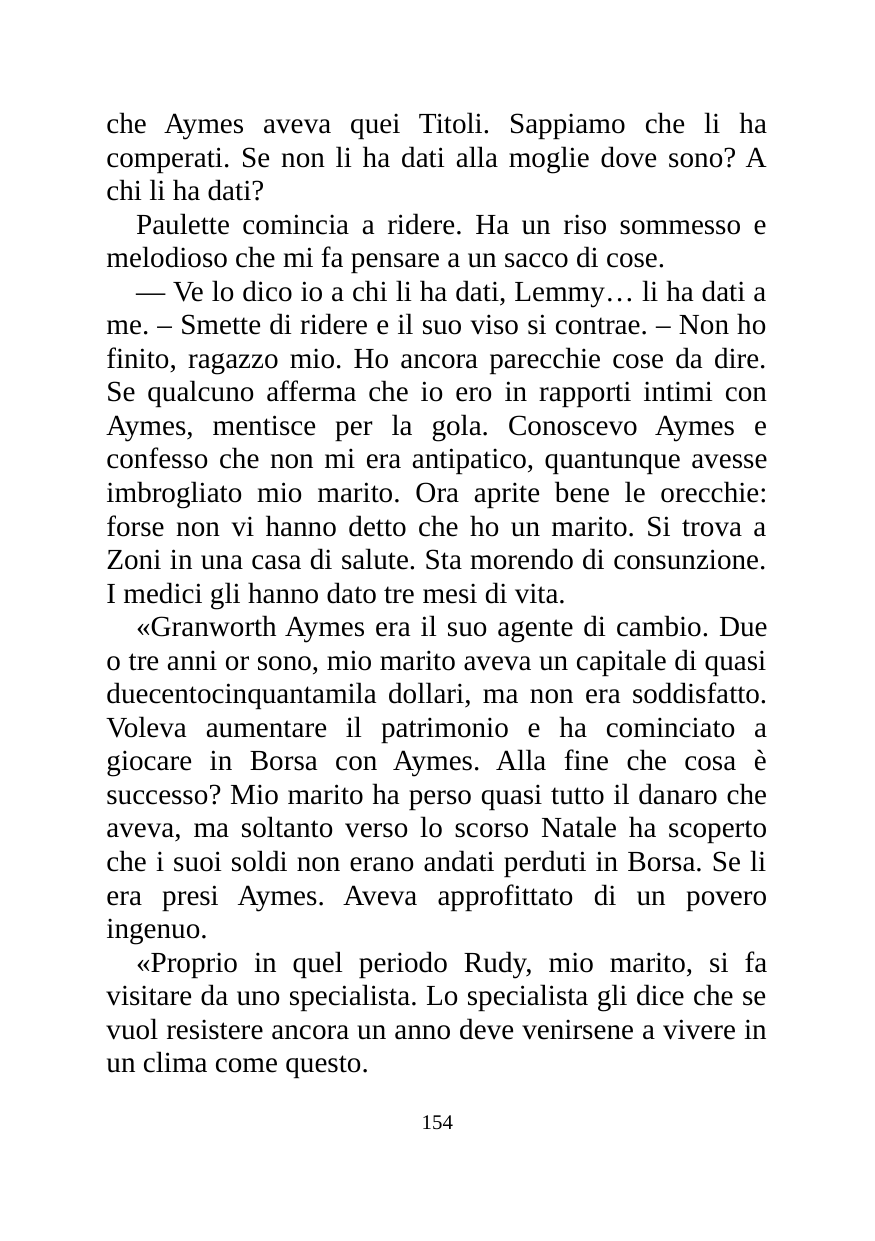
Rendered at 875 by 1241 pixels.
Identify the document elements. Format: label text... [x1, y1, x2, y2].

text «Granworth Aymes era il suo agente di cambio. Due o tre anni or sono, mio marito aveva un capitale di quasi duecentocinquantamila dollari, ma non era soddisfatto. Voleva aumentare il patrimonio e ha cominciato a giocare in Borsa con Aymes. Alla fine che cosa è successo? Mio marito ha perso quasi tutto il danaro che aveva, ma soltanto verso lo scorso Natale ha scoperto che i suoi soldi non erano andati perduti in Borsa. Se li era presi Aymes. Aveva approfittato di un povero ingenuo. [106, 609, 768, 945]
text — Ve lo dico io a chi li ha dati, Lemmy… li ha dati a me. – Smette di ridere e il suo viso si contrae. – Non ho finito, ragazzo mio. Ho ancora parecchie cose da dire. Se qualcuno afferma che io ero in rapporti intimi con Aymes, mentisce per la gola. Conoscevo Aymes e confesso che non mi era antipatico, quantunque avesse imbrogliato mio marito. Ora aprite bene le orecchie: forse non vi hanno detto che ho un marito. Si trova a Zoni in una casa di salute. Sta morendo di consunzione. I medici gli hanno dato tre mesi di vita. [106, 274, 768, 609]
text «Proprio in quel periodo Rudy, mio marito, si fa visitare da uno specialista. Lo specialista gli dice che se vuol resistere ancora un anno deve venirsene a vivere in un clima come questo. [106, 945, 768, 1079]
text Paulette comincia a ridere. Ha un riso sommesso e melodioso che mi fa pensare a un sacco di cose. [106, 207, 768, 274]
text che Aymes aveva quei Titoli. Sappiamo che li ha comperati. Se non li ha dati alla moglie dove sono? A chi li ha dati? [106, 106, 768, 207]
